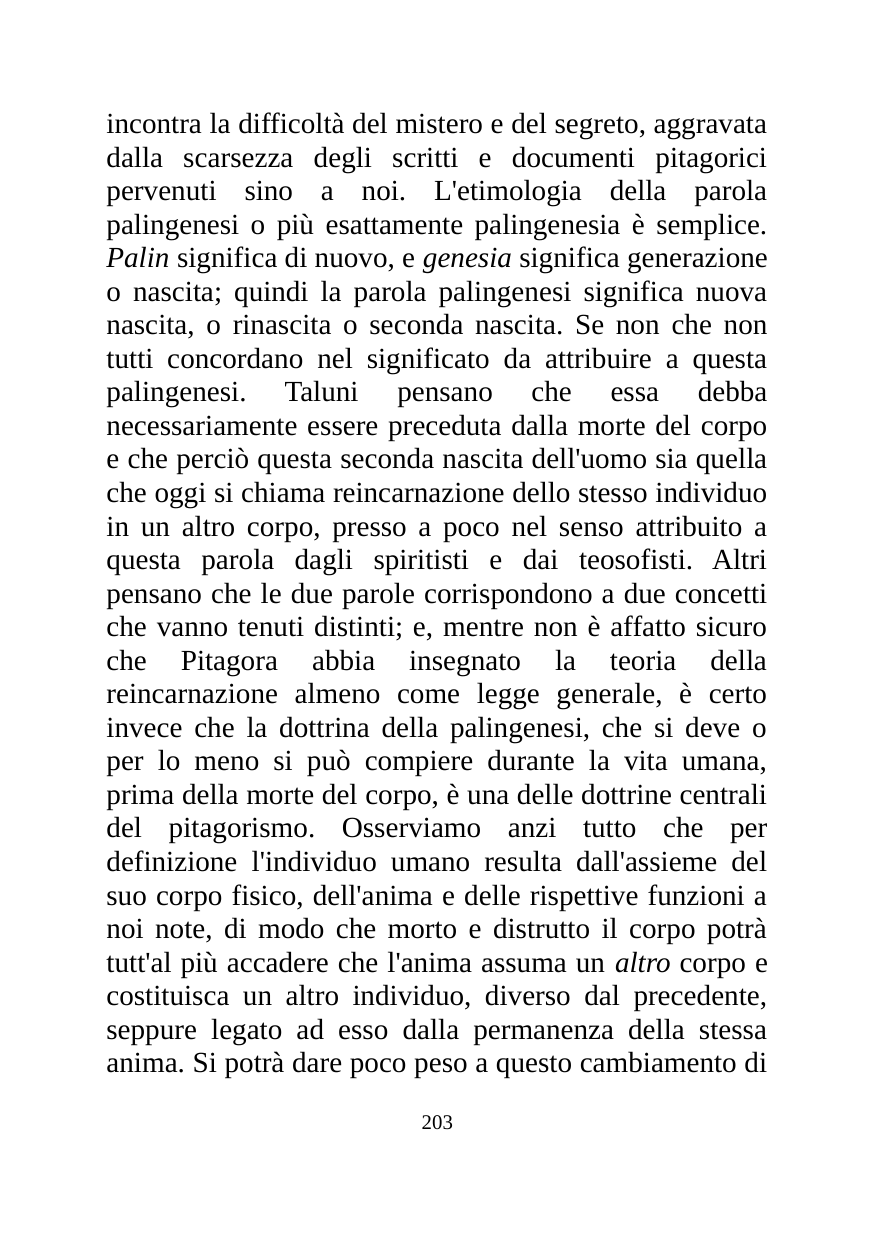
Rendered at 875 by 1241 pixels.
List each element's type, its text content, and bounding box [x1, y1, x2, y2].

text incontra la difficoltà del mistero e del segreto, aggravata dalla scarsezza degli scritti e documenti pitagorici pervenuti sino a noi. L'etimologia della parola palingenesi o più esattamente palingenesia è semplice. Palin significa di nuovo, e genesia significa generazione o nascita; quindi la parola palingenesi significa nuova nascita, o rinascita o seconda nascita. Se non che non tutti concordano nel significato da attribuire a questa palingenesi. Taluni pensano che essa debba necessariamente essere preceduta dalla morte del corpo e che perciò questa seconda nascita dell'uomo sia quella che oggi si chiama reincarnazione dello stesso individuo in un altro corpo, presso a poco nel senso attribuito a questa parola dagli spiritisti e dai teosofisti. Altri pensano che le due parole corrispondono a due concetti che vanno tenuti distinti; e, mentre non è affatto sicuro che Pitagora abbia insegnato la teoria della reincarnazione almeno come legge generale, è certo invece che la dottrina della palingenesi, che si deve o per lo meno si può compiere durante la vita umana, prima della morte del corpo, è una delle dottrine centrali del pitagorismo. Osserviamo anzi tutto che per definizione l'individuo umano resulta dall'assieme del suo corpo fisico, dell'anima e delle rispettive funzioni a noi note, di modo che morto e distrutto il corpo potrà tutt'al più accadere che l'anima assuma un altro corpo e costituisca un altro individuo, diverso dal precedente, seppure legato ad esso dalla permanenza della stessa anima. Si potrà dare poco peso a questo cambiamento di [106, 106, 768, 1079]
